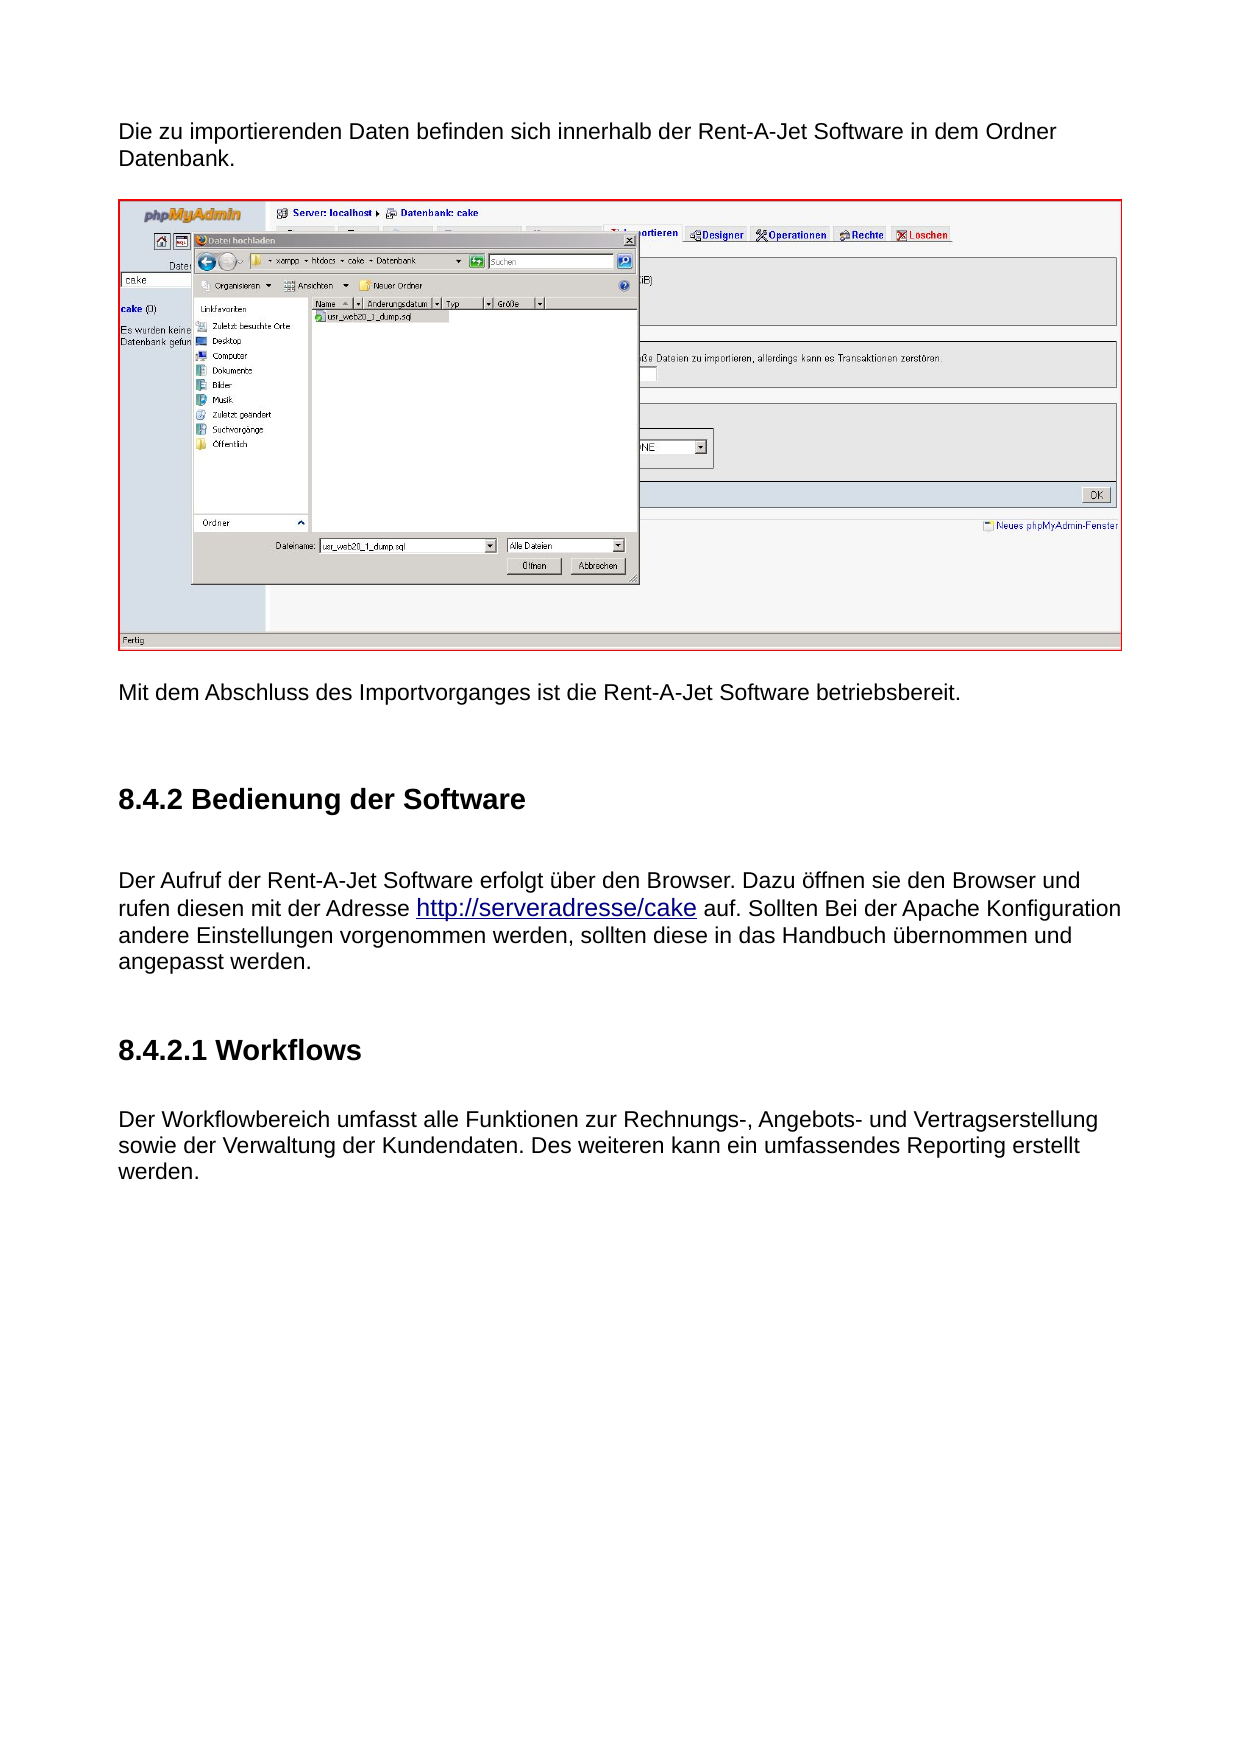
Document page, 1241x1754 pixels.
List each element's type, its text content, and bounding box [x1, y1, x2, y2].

text Mit dem Abschluss des Importvorganges ist die Rent-A-Jet Software betriebsbereit. [118, 679, 1122, 706]
subtitle 8.4.2 Bedienung der Software [118, 782, 1122, 815]
text Der Workflowbereich umfasst alle Funktionen zur Rechnungs-, Angebots- und Vertragserstellung sowie der Verwaltung der Kundendaten. Des weiteren kann ein umfassendes Reporting erstellt werden. [118, 1106, 1122, 1184]
text Der Aufruf der Rent-A-Jet Software erfolgt über den Browser. Dazu öffnen sie den Browser und rufen diesen mit der Adresse http://serveradresse/cake auf. Sollten Bei der Apache Konfiguration andere Einstellungen vorgenommen werden, sollten diese in das Handbuch übernommen und angepasst werden. [118, 867, 1122, 974]
text Die zu importierenden Daten befinden sich innerhalb der Rent-A-Jet Software in dem Ordner Datenbank. [118, 118, 1122, 171]
picture [118, 199, 1122, 651]
subtitle 8.4.2.1 Workflows [118, 1033, 1122, 1067]
